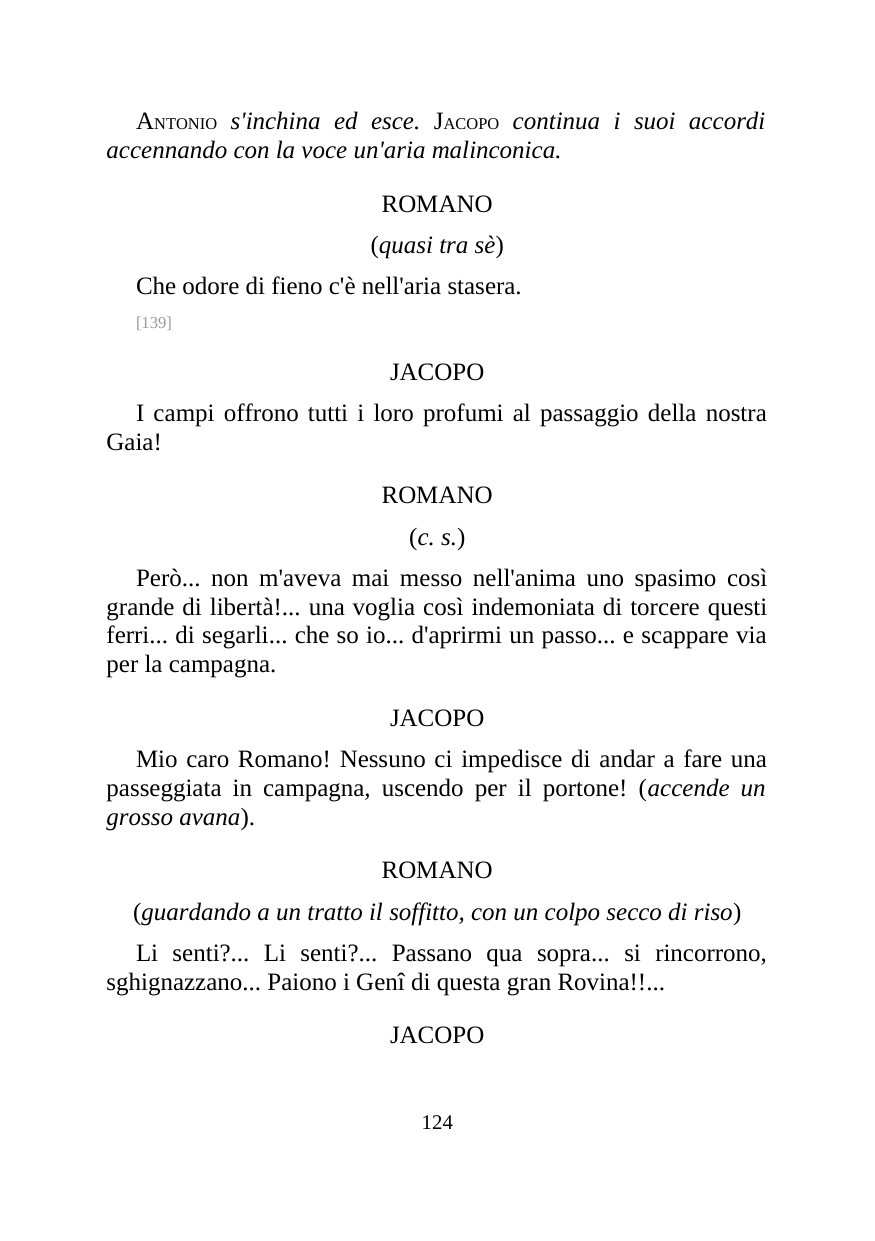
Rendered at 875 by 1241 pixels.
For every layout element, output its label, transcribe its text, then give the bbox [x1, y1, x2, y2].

text [139] [106, 312, 768, 332]
text Mio caro Romano! Nessuno ci impedisce di andar a fare una passeggiata in campagna, uscendo per il portone! (accende un grosso avana). [106, 744, 768, 830]
text Li senti?... Li senti?... Passano qua sopra... si rincorrono, sghignazzano... Paiono i Genî di questa gran Rovina!!... [106, 938, 768, 995]
text JACOPO [106, 1020, 768, 1049]
text Antonio s'inchina ed esce. Jacopo continua i suoi accordi accennando con la voce un'aria malinconica. [106, 106, 768, 164]
text ROMANO [106, 480, 768, 509]
text JACOPO [106, 703, 768, 732]
text Che odore di fieno c'è nell'aria stasera. [106, 271, 768, 300]
text (quasi tra sè) [106, 230, 768, 259]
text (c. s.) [106, 522, 768, 550]
text ROMANO [106, 855, 768, 884]
text Però... non m'aveva mai messo nell'anima uno spasimo così grande di libertà!... una voglia così indemoniata di torcere questi ferri... di segarli... che so io... d'aprirmi un passo... e scappare via per la campagna. [106, 563, 768, 678]
text (guardando a un tratto il soffitto, con un colpo secco di riso) [106, 897, 768, 925]
text I campi offrono tutti i loro profumi al passaggio della nostra Gaia! [106, 398, 768, 455]
text ROMANO [106, 189, 768, 217]
text JACOPO [106, 357, 768, 385]
